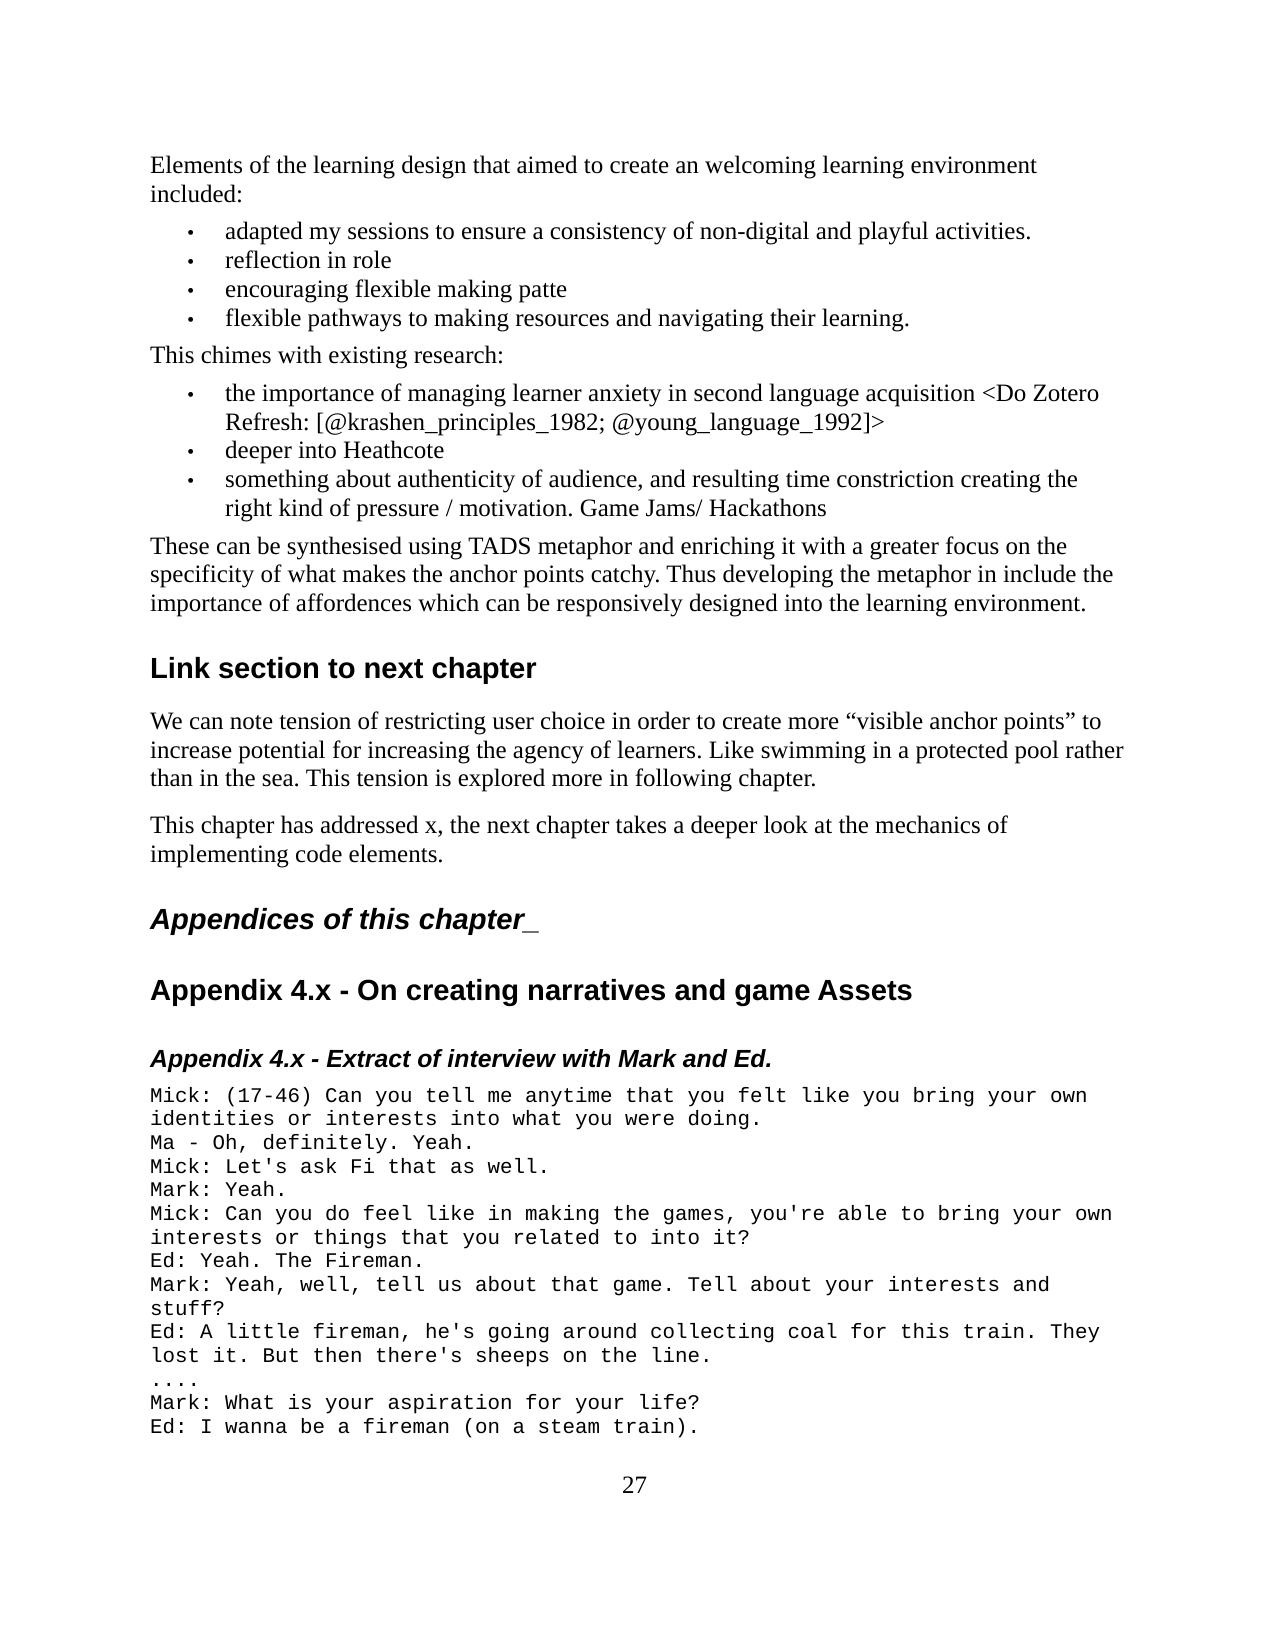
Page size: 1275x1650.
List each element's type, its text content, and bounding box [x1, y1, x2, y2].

text Elements of the learning design that aimed to create an welcoming learning environment included: [150, 150, 1125, 207]
text Mark: What is your aspiration for your life? [150, 1392, 1125, 1416]
text These can be synthesised using TADS metaphor and enriching it with a greater focus on the specificity of what makes the anchor points catchy. Thus developing the metaphor in include the importance of affordences which can be responsively designed into the learning environment. [150, 531, 1125, 617]
text .... [150, 1368, 1125, 1392]
text Ed: Yeah. The Fireman. [150, 1250, 1125, 1274]
list flexible pathways to making resources and navigating their learning. [187, 303, 1125, 331]
text Ed: I wanna be a fireman (on a steam train). [150, 1416, 1125, 1439]
list reflection in role [187, 245, 1125, 274]
text Ma - Oh, definitely. Yeah. [150, 1132, 1125, 1156]
text Mark: Yeah, well, tell us about that game. Tell about your interests and stuff? [150, 1274, 1125, 1321]
list something about authenticity of audience, and resulting time constriction creating the right kind of pressure / motivation. Game Jams/ Hackathons [187, 464, 1125, 522]
text Mark: Yeah. [150, 1179, 1125, 1203]
text We can note tension of restricting user choice in order to create more “visible anchor points” to increase potential for increasing the agency of learners. Like swimming in a protected pool rather than in the sea. This tension is explored more in following chapter. [150, 706, 1125, 792]
subtitle Appendices of this chapter_ [150, 902, 1125, 935]
subtitle Link section to next chapter [150, 651, 1125, 684]
list adapted my sessions to ensure a consistency of non-digital and playful activities. [187, 216, 1125, 245]
text Mick: Let's ask Fi that as well. [150, 1156, 1125, 1179]
subtitle Appendix 4.x - On creating narratives and game Assets [150, 973, 1125, 1006]
text This chapter has addressed x, the next chapter takes a deeper look at the mechanics of implementing code elements. [150, 810, 1125, 868]
list encouraging flexible making patte [187, 274, 1125, 303]
text This chimes with existing research: [150, 340, 1125, 369]
subtitle Appendix 4.x - Extract of interview with Mark and Ed. [150, 1044, 1125, 1072]
list deeper into Heathcote [187, 436, 1125, 464]
list the importance of managing learner anxiety in second language acquisition <Do Zotero Refresh: [@krashen_principles_1982; @young_language_1992]> [187, 378, 1125, 436]
text Mick: (17-46) Can you tell me anytime that you felt like you bring your own identities or interests into what you were doing. [150, 1085, 1125, 1132]
text Ed: A little fireman, he's going around collecting coal for this train. They lost it. But then there's sheeps on the line. [150, 1321, 1125, 1368]
text Mick: Can you do feel like in making the games, you're able to bring your own interests or things that you related to into it? [150, 1203, 1125, 1250]
